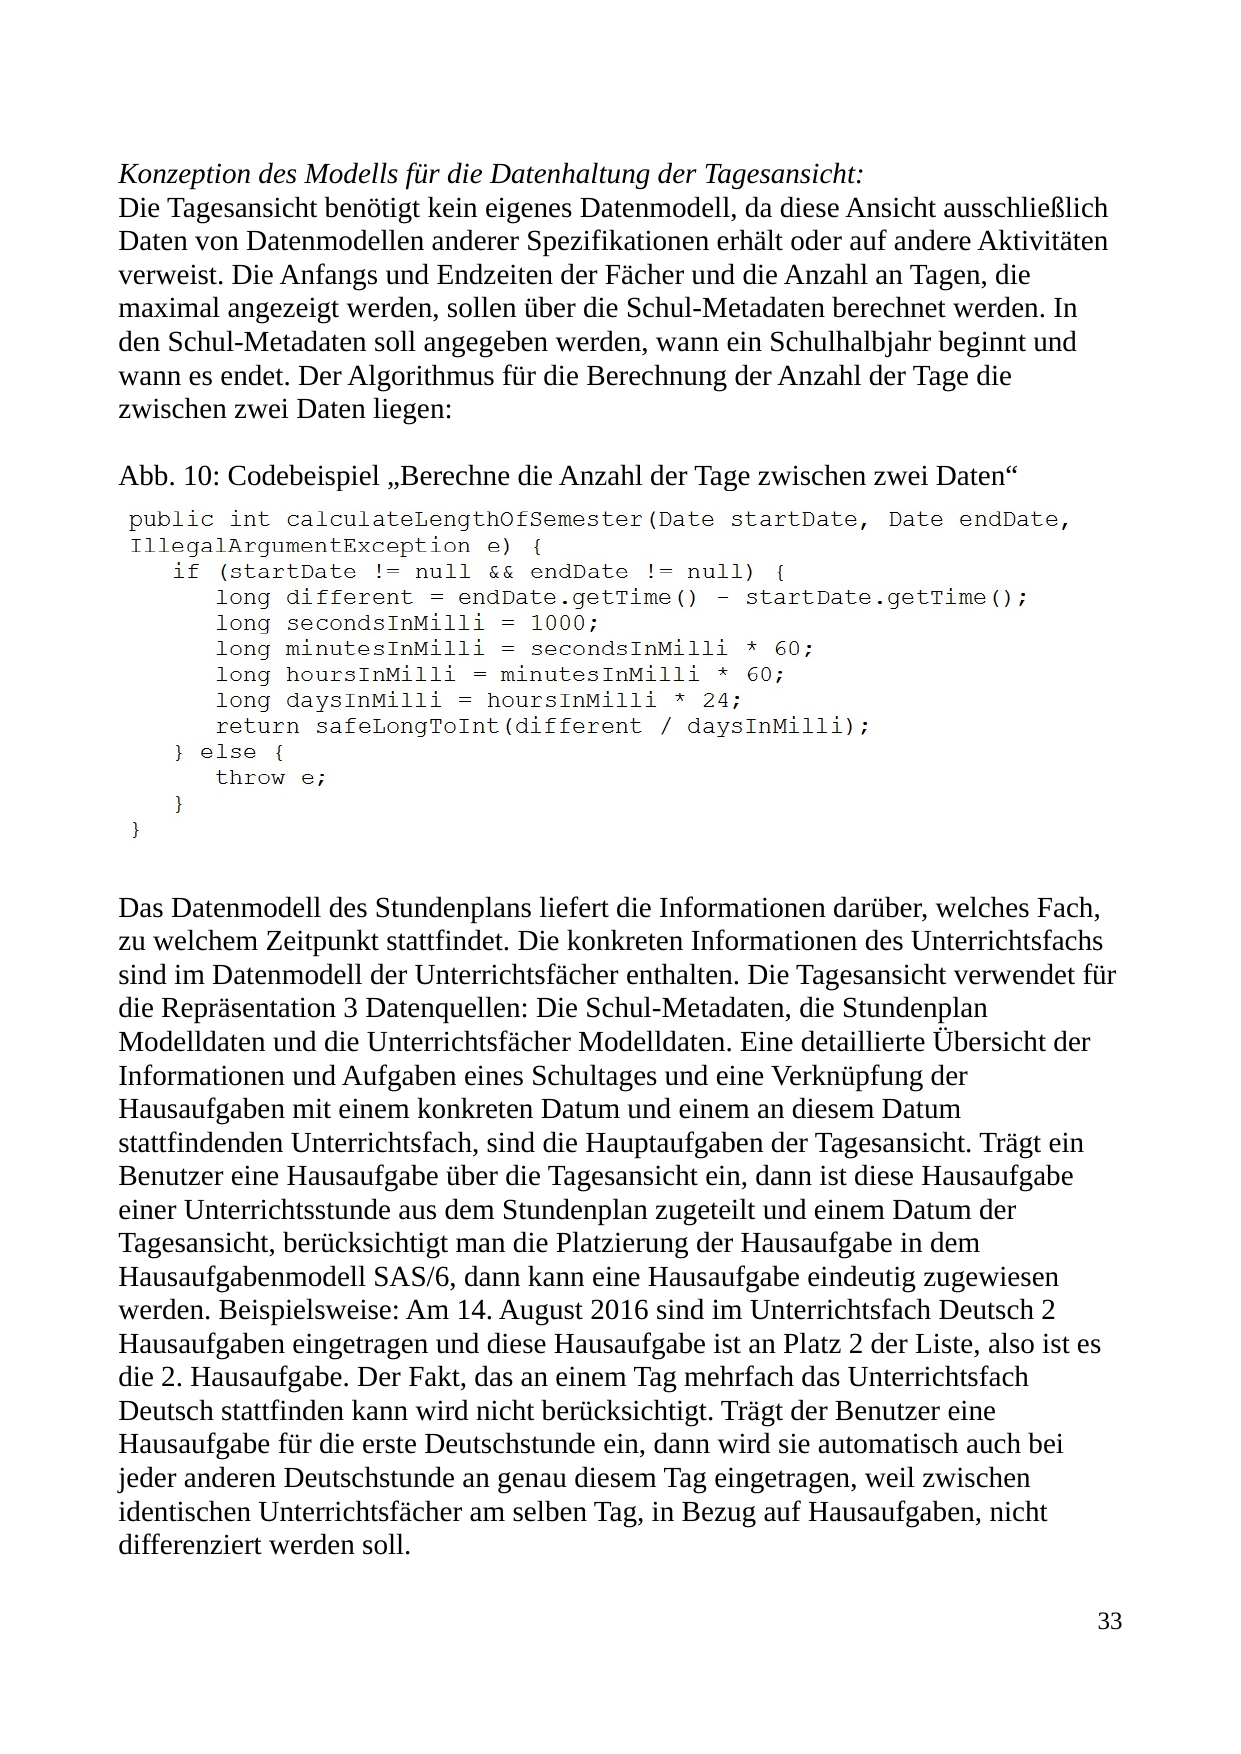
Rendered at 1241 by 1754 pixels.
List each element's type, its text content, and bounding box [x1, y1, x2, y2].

text Das Datenmodell des Stundenplans liefert die Informationen darüber, welches Fach, zu welchem Zeitpunkt stattfindet. Die konkreten Informationen des Unterrichtsfachs sind im Datenmodell der Unterrichtsfächer enthalten. Die Tagesansicht verwendet für die Repräsentation 3 Datenquellen: Die Schul-Metadaten, die Stundenplan Modelldaten und die Unterrichtsfächer Modelldaten. Eine detaillierte Übersicht der Informationen und Aufgaben eines Schultages und eine Verknüpfung der Hausaufgaben mit einem konkreten Datum und einem an diesem Datum stattfindenden Unterrichtsfach, sind die Hauptaufgaben der Tagesansicht. Trägt ein Benutzer eine Hausaufgabe über die Tagesansicht ein, dann ist diese Hausaufgabe einer Unterrichtsstunde aus dem Stundenplan zugeteilt und einem Datum der Tagesansicht, berücksichtigt man die Platzierung der Hausaufgabe in dem Hausaufgabenmodell SAS/6, dann kann eine Hausaufgabe eindeutig zugewiesen werden. Beispielsweise: Am 14. August 2016 sind im Unterrichtsfach Deutsch 2 Hausaufgaben eingetragen und diese Hausaufgabe ist an Platz 2 der Liste, also ist es die 2. Hausaufgabe. Der Fakt, das an einem Tag mehrfach das Unterrichtsfach Deutsch stattfinden kann wird nicht berücksichtigt. Trägt der Benutzer eine Hausaufgabe für die erste Deutschstunde ein, dann wird sie automatisch auch bei jeder anderen Deutschstunde an genau diesem Tag eingetragen, weil zwischen identischen Unterrichtsfächer am selben Tag, in Bezug auf Hausaufgaben, nicht differenziert werden soll. [118, 890, 1122, 1561]
text Abb. 10: Codebeispiel „Berechne die Anzahl der Tage zwischen zwei Daten“ [118, 458, 1122, 492]
text Konzeption des Modells für die Datenhaltung der Tagesansicht: [118, 156, 1122, 190]
text Die Tagesansicht benötigt kein eigenes Datenmodell, da diese Ansicht ausschließlich Daten von Datenmodellen anderer Spezifikationen erhält oder auf andere Aktivitäten verweist. Die Anfangs und Endzeiten der Fächer und die Anzahl an Tagen, die maximal angezeigt werden, sollen über die Schul-Metadaten berechnet werden. In den Schul-Metadaten soll angegeben werden, wann ein Schulhalbjahr beginnt und wann es endet. Der Algorithmus für die Berechnung der Anzahl der Tage die zwischen zwei Daten liegen: [118, 190, 1122, 425]
picture [113, 491, 1106, 857]
